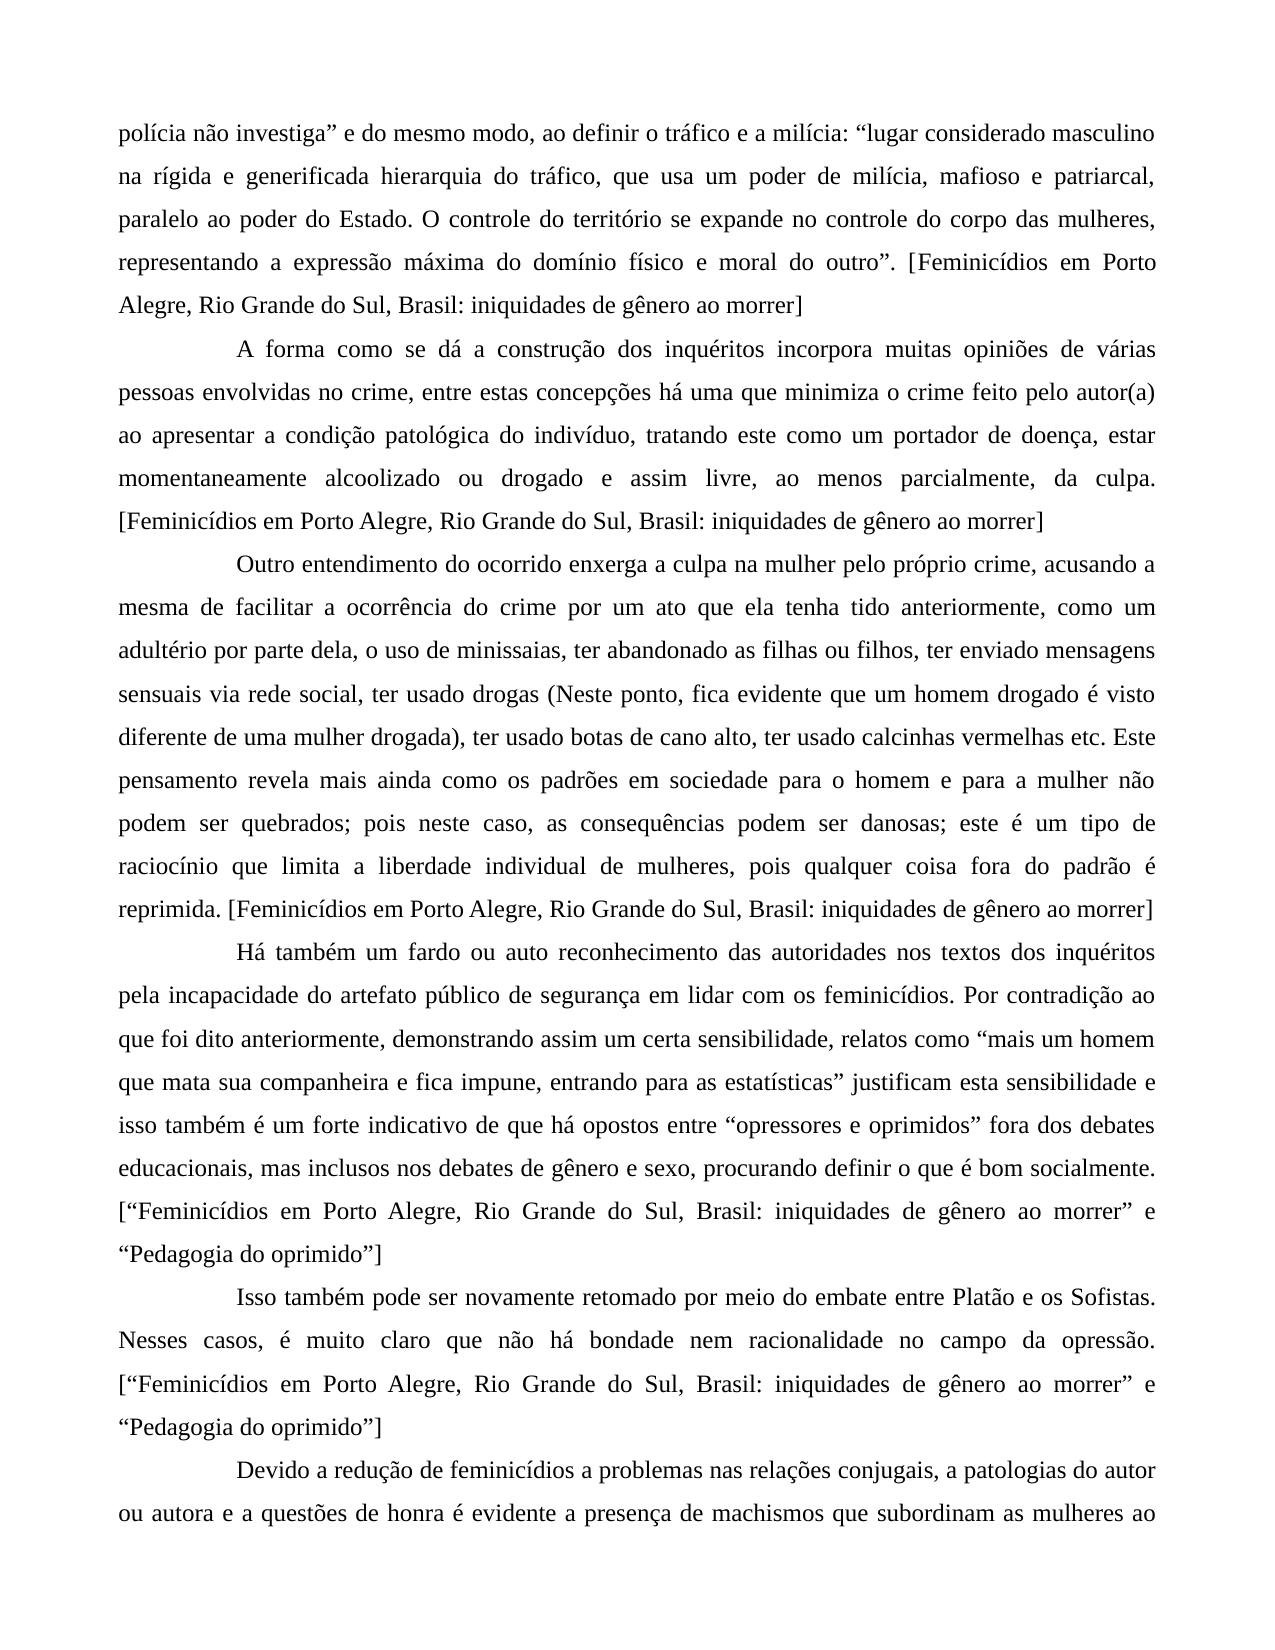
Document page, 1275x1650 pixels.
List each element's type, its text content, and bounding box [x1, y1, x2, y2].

text Há também um fardo ou auto reconhecimento das autoridades nos textos dos inquéritos pela incapacidade do artefato público de segurança em lidar com os feminicídios. Por contradição ao que foi dito anteriormente, demonstrando assim um certa sensibilidade, relatos como “mais um homem que mata sua companheira e fica impune, entrando para as estatísticas” justificam esta sensibilidade e isso também é um forte indicativo de que há opostos entre “opressores e oprimidos” fora dos debates educacionais, mas inclusos nos debates de gênero e sexo, procurando definir o que é bom socialmente. [“Feminicídios em Porto Alegre, Rio Grande do Sul, Brasil: iniquidades de gênero ao morrer” e “Pedagogia do oprimido”] [118, 937, 1157, 1268]
text Isso também pode ser novamente retomado por meio do embate entre Platão e os Sofistas. Nesses casos, é muito claro que não há bondade nem racionalidade no campo da opressão. [“Feminicídios em Porto Alegre, Rio Grande do Sul, Brasil: iniquidades de gênero ao morrer” e “Pedagogia do oprimido”] [118, 1282, 1157, 1441]
text A forma como se dá a construção dos inquéritos incorpora muitas opiniões de várias pessoas envolvidas no crime, entre estas concepções há uma que minimiza o crime feito pelo autor(a) ao apresentar a condição patológica do indivíduo, tratando este como um portador de doença, estar momentaneamente alcoolizado ou drogado e assim livre, ao menos parcialmente, da culpa. [Feminicídios em Porto Alegre, Rio Grande do Sul, Brasil: iniquidades de gênero ao morrer] [118, 334, 1157, 535]
text Outro entendimento do ocorrido enxerga a culpa na mulher pelo próprio crime, acusando a mesma de facilitar a ocorrência do crime por um ato que ela tenha tido anteriormente, como um adultério por parte dela, o uso de minissaias, ter abandonado as filhas ou filhos, ter enviado mensagens sensuais via rede social, ter usado drogas (Neste ponto, fica evidente que um homem drogado é visto diferente de uma mulher drogada), ter usado botas de cano alto, ter usado calcinhas vermelhas etc. Este pensamento revela mais ainda como os padrões em sociedade para o homem e para a mulher não podem ser quebrados; pois neste caso, as consequências podem ser danosas; este é um tipo de raciocínio que limita a liberdade individual de mulheres, pois qualquer coisa fora do padrão é reprimida. [Feminicídios em Porto Alegre, Rio Grande do Sul, Brasil: iniquidades de gênero ao morrer] [118, 549, 1157, 923]
text polícia não investiga” e do mesmo modo, ao definir o tráfico e a milícia: “lugar considerado masculino na rígida e generificada hierarquia do tráfico, que usa um poder de milícia, mafioso e patriarcal, paralelo ao poder do Estado. O controle do território se expande no controle do corpo das mulheres, representando a expressão máxima do domínio físico e moral do outro”. [Feminicídios em Porto Alegre, Rio Grande do Sul, Brasil: iniquidades de gênero ao morrer] [118, 118, 1157, 319]
text Devido a redução de feminicídios a problemas nas relações conjugais, a patologias do autor ou autora e a questões de honra é evidente a presença de machismos que subordinam as mulheres ao [118, 1455, 1157, 1527]
